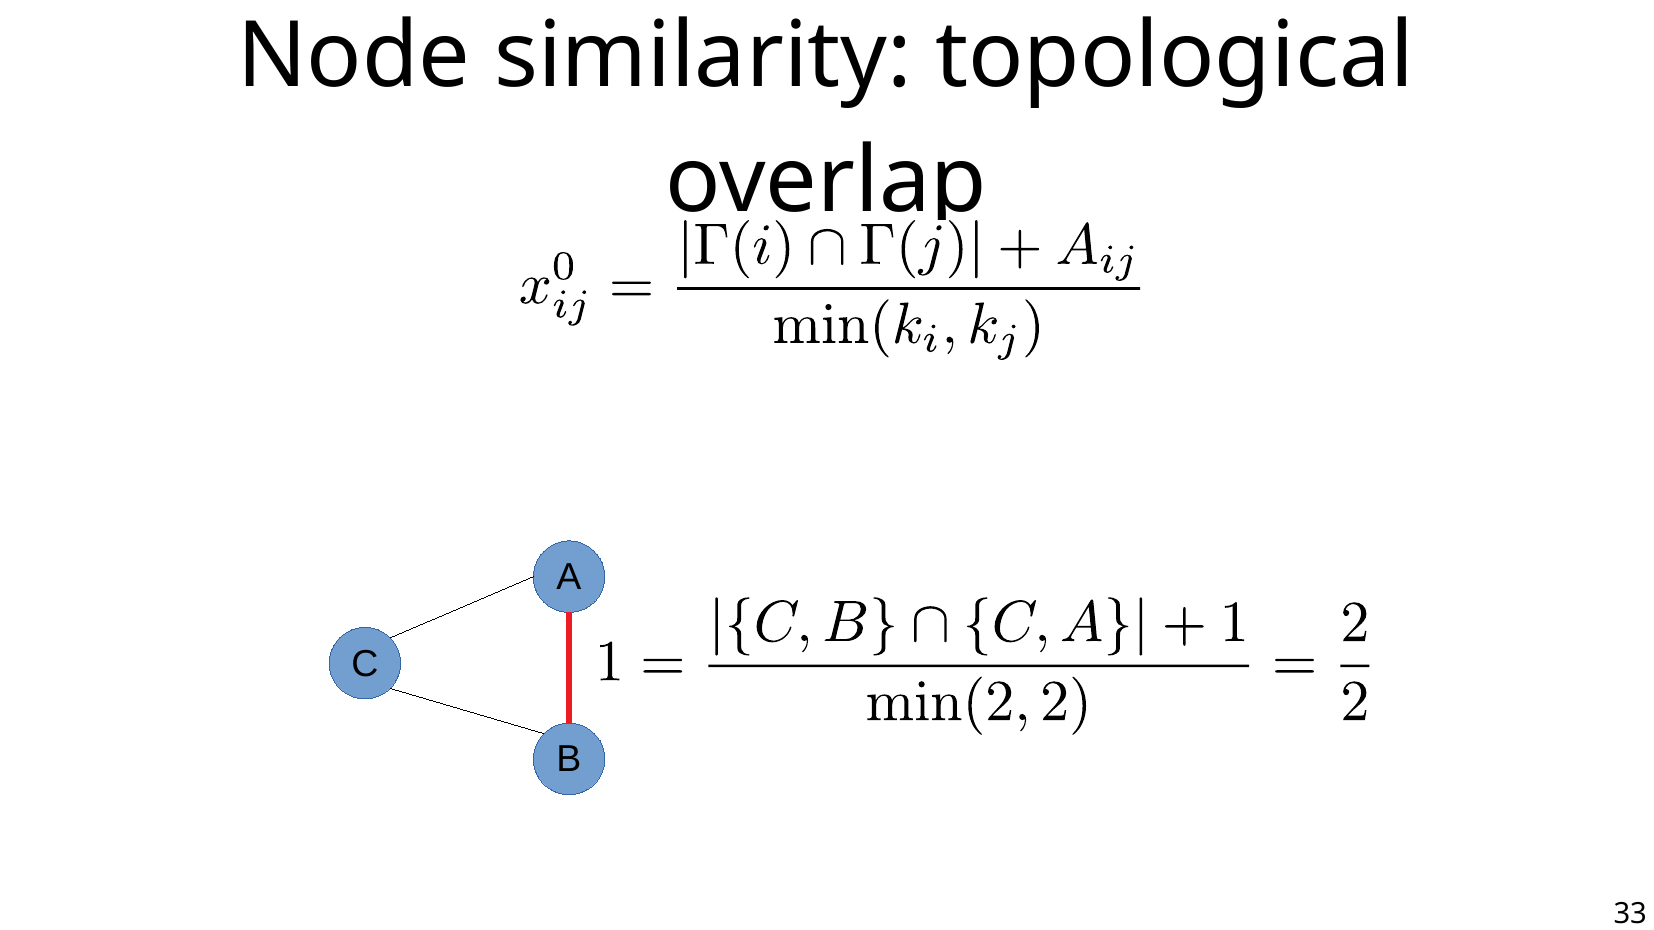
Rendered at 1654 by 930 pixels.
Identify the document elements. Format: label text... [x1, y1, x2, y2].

text_box B [533, 723, 605, 795]
title Node similarity: topological overlap [82, 1, 1571, 225]
text_box A [533, 540, 605, 613]
text_box [518, 220, 1141, 360]
text_box C [329, 627, 401, 699]
text_box [594, 597, 1370, 735]
